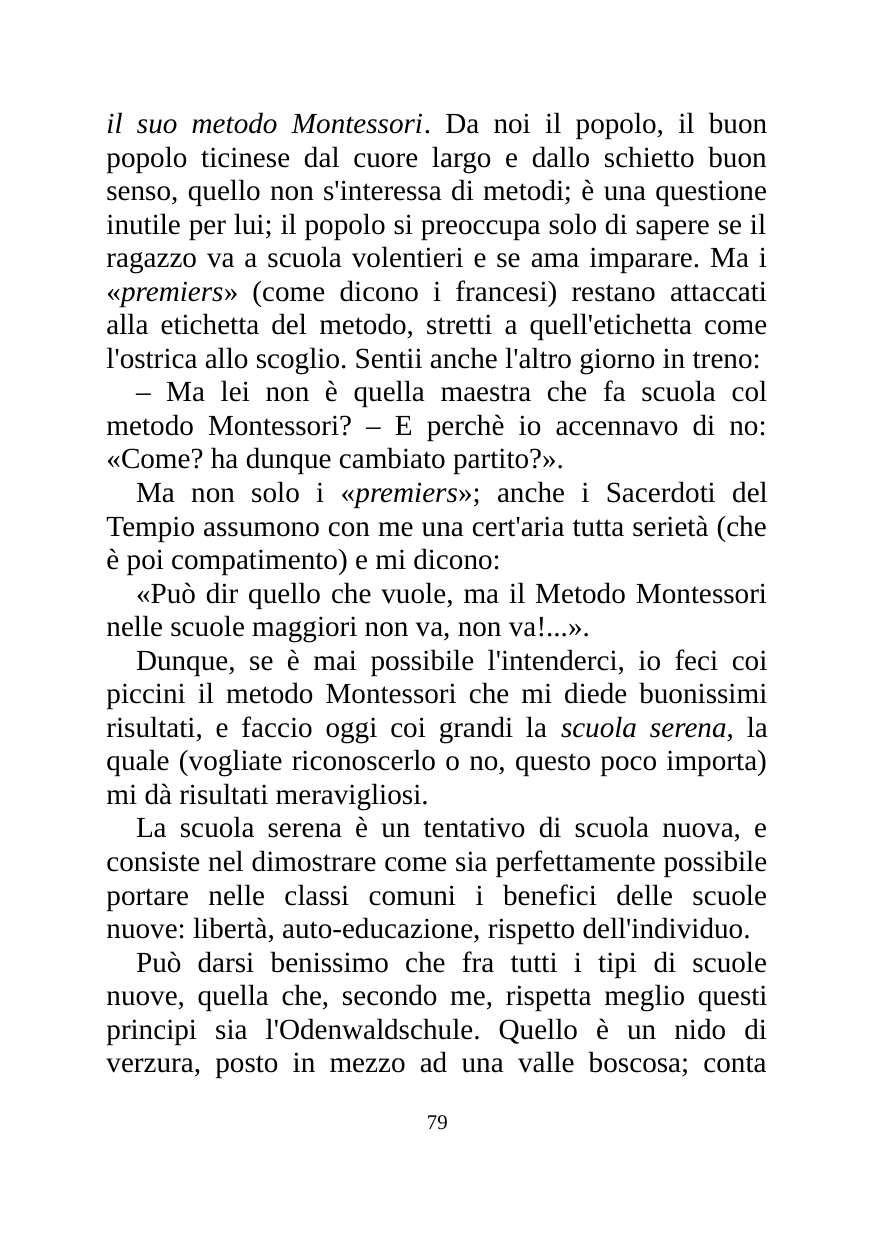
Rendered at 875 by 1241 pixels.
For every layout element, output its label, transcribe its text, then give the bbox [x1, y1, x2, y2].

text – Ma lei non è quella maestra che fa scuola col metodo Montessori? – E perchè io accennavo di no: «Come? ha dunque cambiato partito?». [106, 374, 768, 475]
text La scuola serena è un tentativo di scuola nuova, e consiste nel dimostrare come sia perfettamente possibile portare nelle classi comuni i benefici delle scuole nuove: libertà, auto-educazione, rispetto dell'individuo. [106, 811, 768, 945]
text Dunque, se è mai possibile l'intenderci, io feci coi piccini il metodo Montessori che mi diede buonissimi risultati, e faccio oggi coi grandi la scuola serena, la quale (vogliate riconoscerlo o no, questo poco importa) mi dà risultati meravigliosi. [106, 643, 768, 811]
text «Può dir quello che vuole, ma il Metodo Montessori nelle scuole maggiori non va, non va!...». [106, 576, 768, 643]
text Può darsi benissimo che fra tutti i tipi di scuole nuove, quella che, secondo me, rispetta meglio questi principi sia l'Odenwaldschule. Quello è un nido di verzura, posto in mezzo ad una valle boscosa; conta [106, 945, 768, 1079]
text il suo metodo Montessori. Da noi il popolo, il buon popolo ticinese dal cuore largo e dallo schietto buon senso, quello non s'interessa di metodi; è una questione inutile per lui; il popolo si preoccupa solo di sapere se il ragazzo va a scuola volentieri e se ama imparare. Ma i «premiers» (come dicono i francesi) restano attaccati alla etichetta del metodo, stretti a quell'etichetta come l'ostrica allo scoglio. Sentii anche l'altro giorno in treno: [106, 106, 768, 374]
text Ma non solo i «premiers»; anche i Sacerdoti del Tempio assumono con me una cert'aria tutta serietà (che è poi compatimento) e mi dicono: [106, 475, 768, 576]
